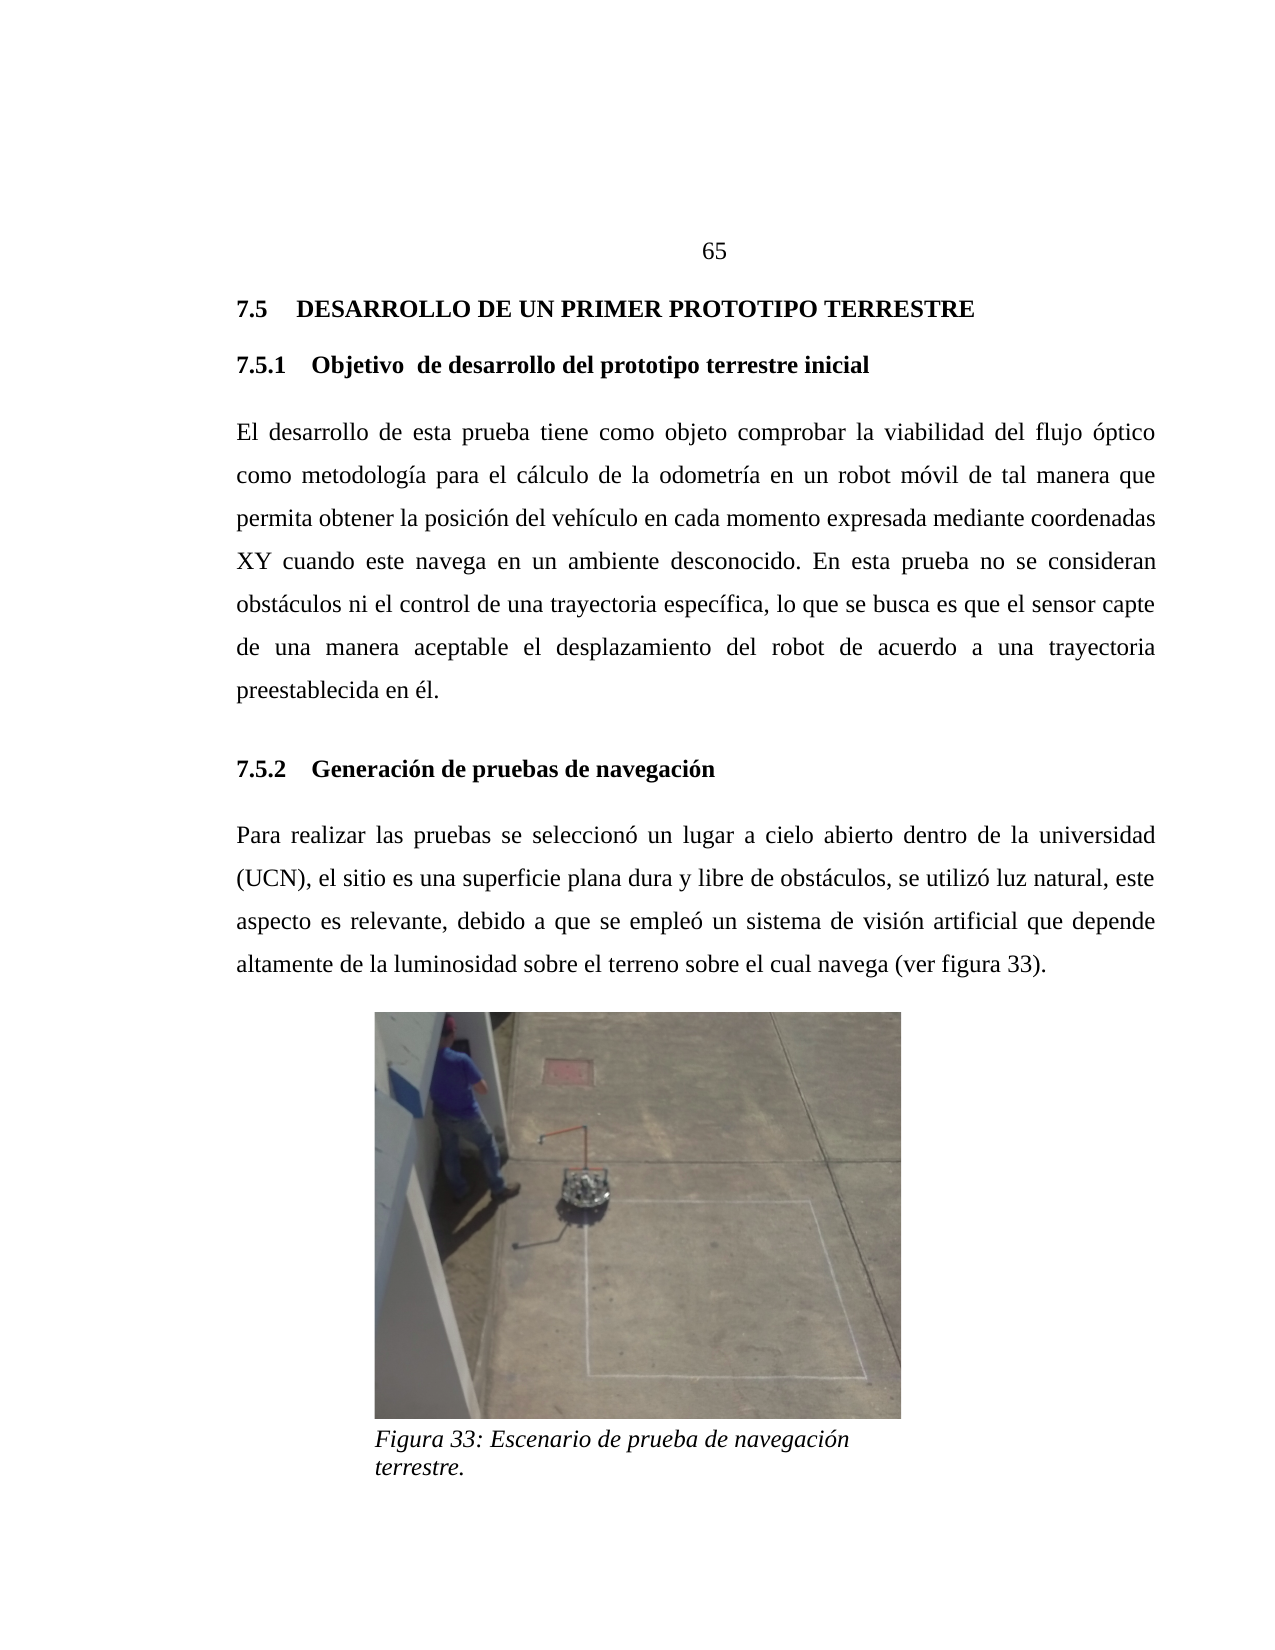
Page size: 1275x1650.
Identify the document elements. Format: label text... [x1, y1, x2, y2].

subtitle Generación de pruebas de navegación [236, 754, 1157, 783]
text Figura 33: Escenario de prueba de navegación terrestre. [374, 1013, 901, 1481]
subtitle Objetivo de desarrollo del prototipo terrestre inicial [236, 350, 1157, 379]
text Para realizar las pruebas se seleccionó un lugar a cielo abierto dentro de la universidad (UCN), el sitio es una superficie plana dura y libre de obstáculos, se utilizó luz natural, este aspecto es relevante, debido a que se empleó un sistema de visión artificial que depende altamente de la luminosidad sobre el terreno sobre el cual navega (ver figura 33). [236, 820, 1157, 978]
subtitle DESARROLLO DE UN PRIMER PROTOTIPO TERRESTRE [236, 294, 1157, 323]
text El desarrollo de esta prueba tiene como objeto comprobar la viabilidad del flujo óptico como metodología para el cálculo de la odometría en un robot móvil de tal manera que permita obtener la posición del vehículo en cada momento expresada mediante coordenadas XY cuando este navega en un ambiente desconocido. En esta prueba no se consideran obstáculos ni el control de una trayectoria específica, lo que se busca es que el sensor capte de una manera aceptable el desplazamiento del robot de acuerdo a una trayectoria preestablecida en él. [236, 417, 1157, 704]
picture [559, 1012, 902, 1185]
